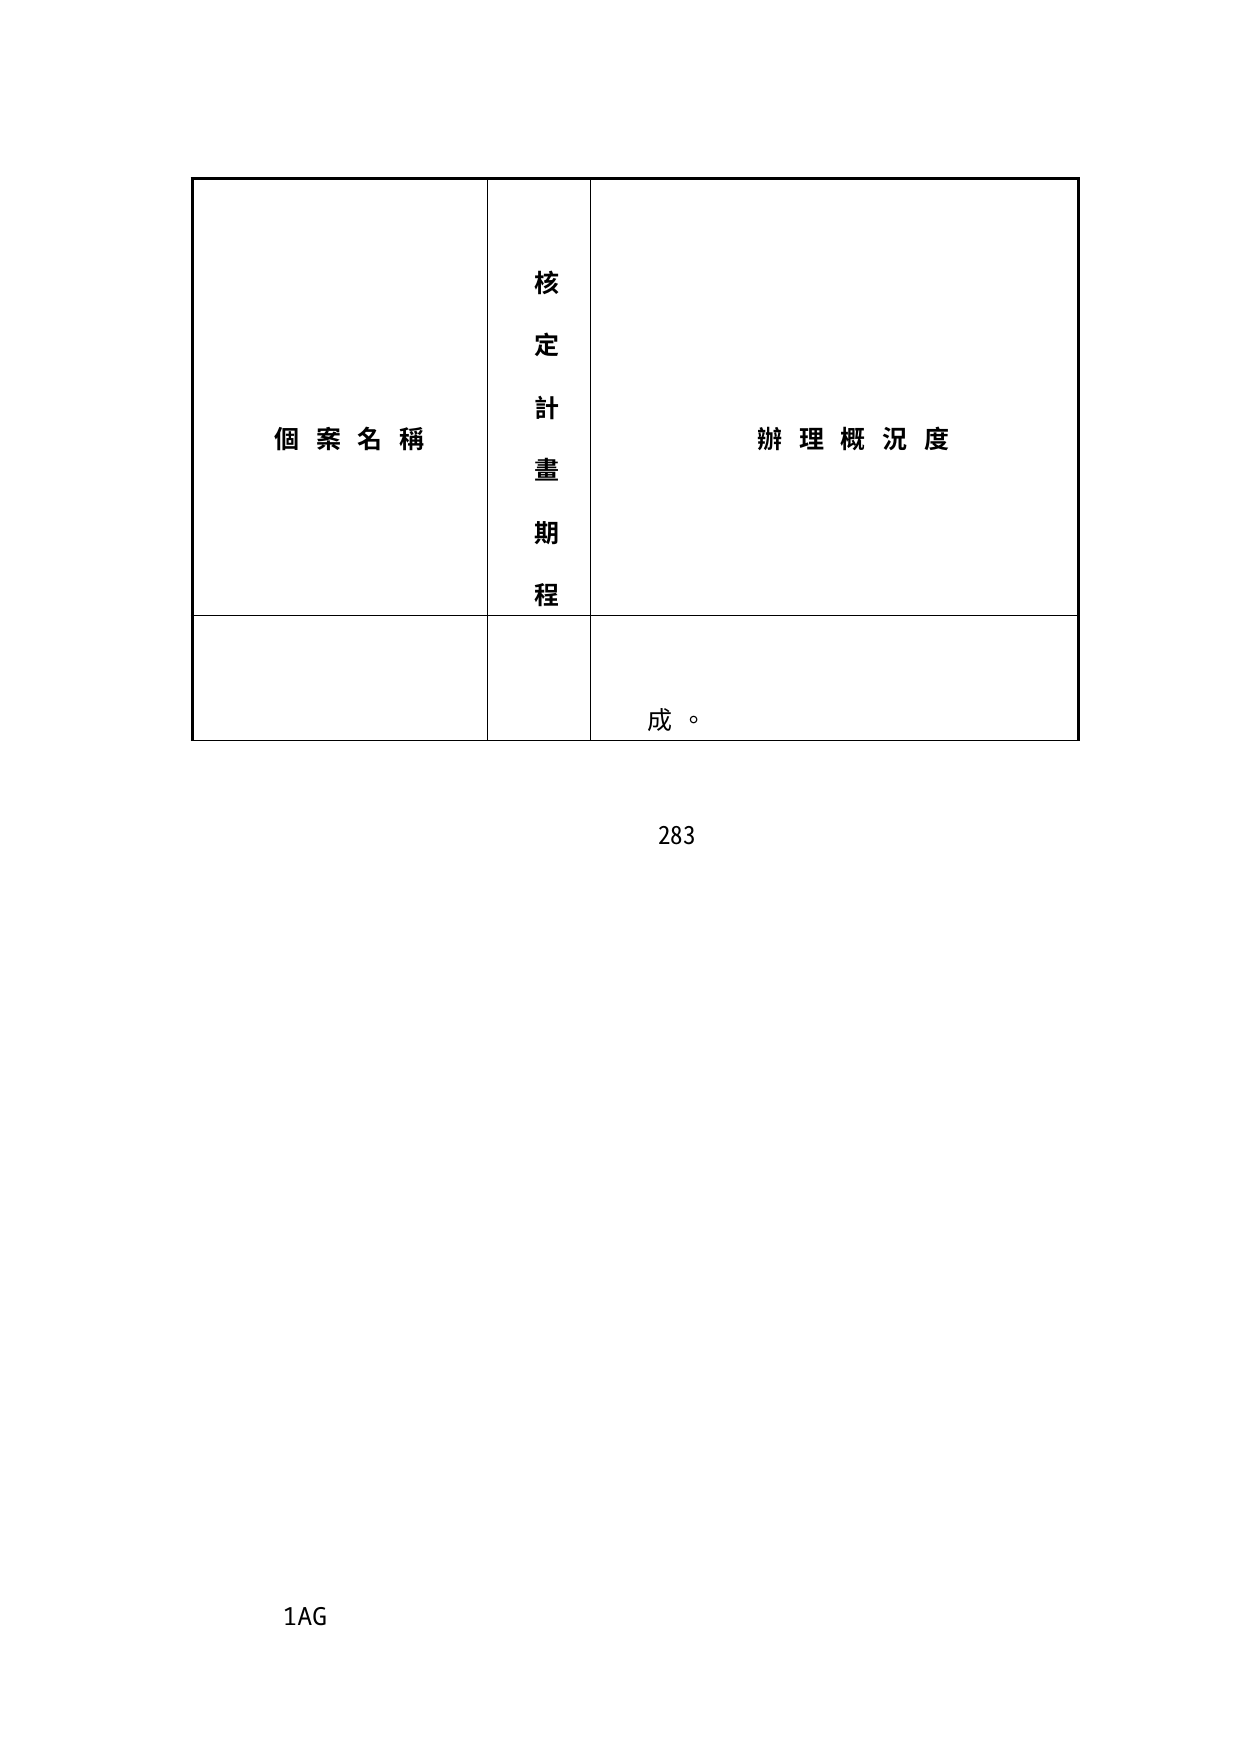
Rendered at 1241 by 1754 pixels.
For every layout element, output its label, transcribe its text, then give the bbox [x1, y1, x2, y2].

table_cell [488, 616, 590, 740]
table_header 核定計畫期程 [488, 180, 590, 615]
table_header 辦理概況度 [591, 180, 1077, 615]
table_header 個案名稱 [194, 180, 487, 615]
table_cell 成。 [591, 616, 1077, 740]
table_cell [194, 616, 487, 740]
